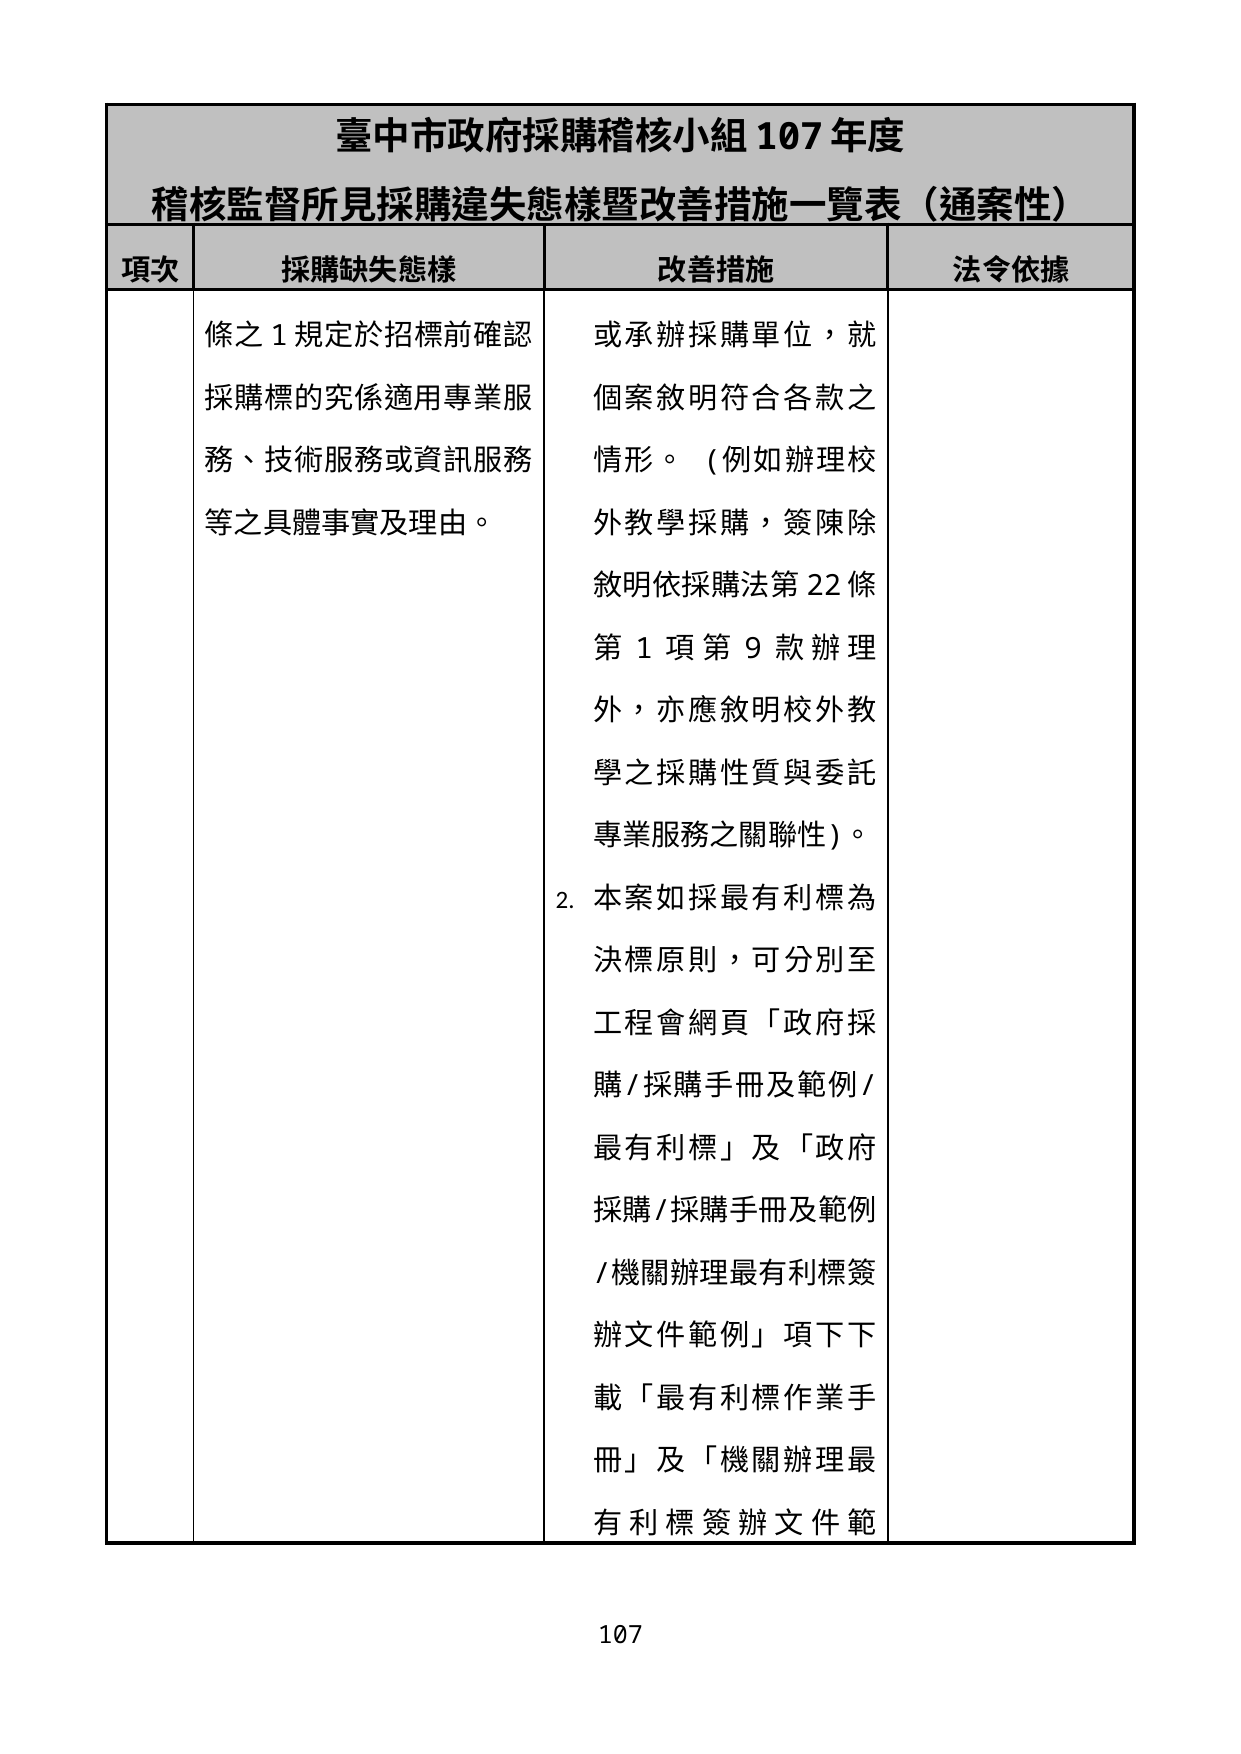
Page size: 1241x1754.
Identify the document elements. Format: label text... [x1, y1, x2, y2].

table_header 臺中市政府採購稽核小組107年度 稽核監督所見採購違失態樣暨改善措施一覽表（通案性） [108, 106, 1132, 223]
table_cell 採購缺失態樣 [195, 226, 543, 288]
table_cell 條之1規定於招標前確認採購標的究係適用專業服務、技術服務或資訊服務等之具體事實及理由。 [194, 291, 543, 1541]
table_cell [108, 291, 193, 1541]
table_cell 法令依據 [889, 226, 1132, 288]
table_cell 改善措施 [546, 226, 886, 288]
table_cell 項次 [108, 226, 192, 288]
table_cell [889, 291, 1132, 1541]
table_cell 或承辦採購單位，就個案敘明符合各款之情形。 (例如辦理校外教學採購，簽陳除敘明依採購法第22條第1項第9款辦理外，亦應敘明校外教學之採購性質與委託專業服務之關聯性)。 本案如採最有利標為決標原則，可分別至工程會網頁「政府採購/採購手冊及範例/最有利標」及「政府採購/採購手冊及範例/機關辦理最有利標簽辦文件範例」項下下載「最有利標作業手冊」及「機關辦理最有利標簽辦文件範 [545, 291, 887, 1541]
